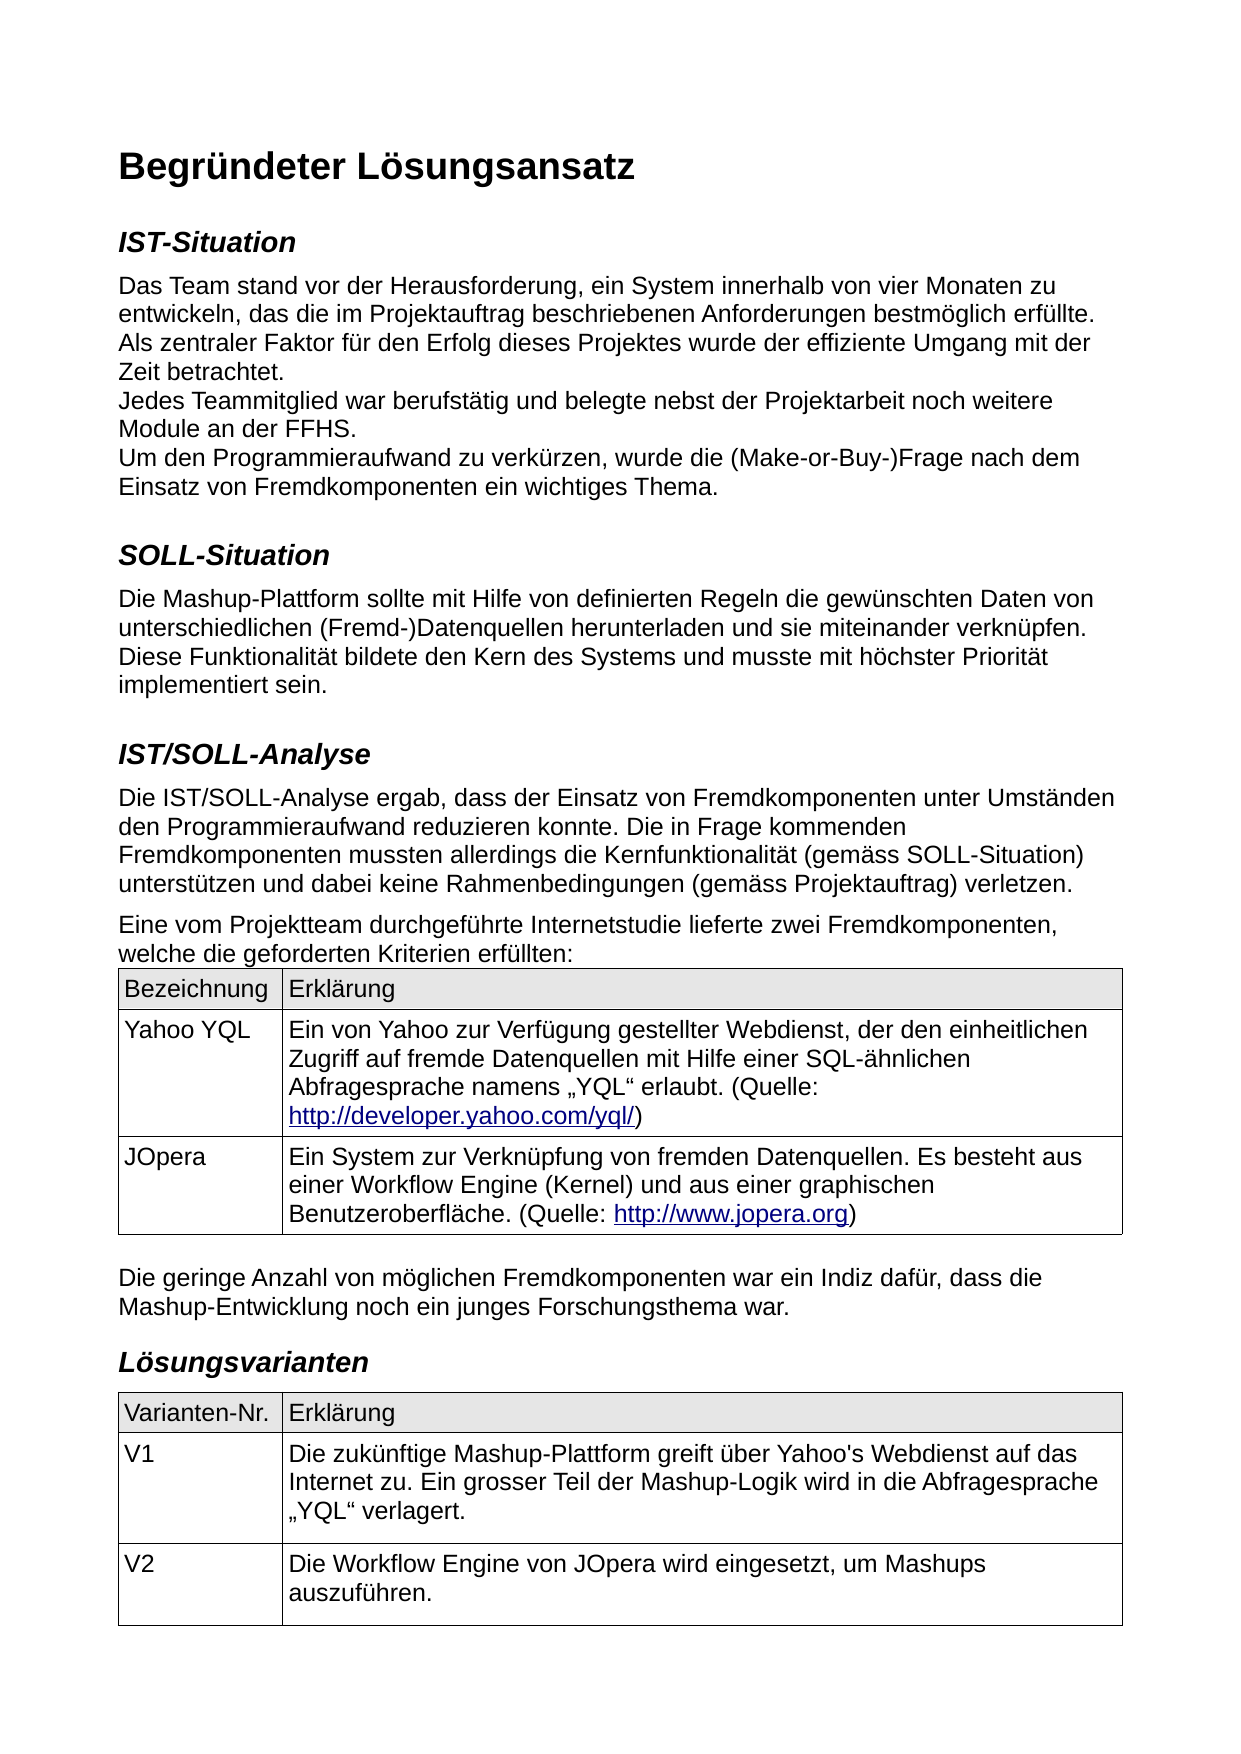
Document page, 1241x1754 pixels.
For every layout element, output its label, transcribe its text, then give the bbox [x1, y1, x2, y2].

table_cell V1 [119, 1433, 282, 1543]
table_cell JOpera [119, 1137, 282, 1234]
table_header Bezeichnung [119, 969, 282, 1008]
table_header Erklärung [283, 1393, 1122, 1432]
table_cell V2 [119, 1544, 282, 1625]
subtitle SOLL-Situation [118, 538, 1122, 572]
subtitle Lösungsvarianten [118, 1346, 1122, 1379]
table_cell Ein von Yahoo zur Verfügung gestellter Webdienst, der den einheitlichen Zugriff auf fremde Datenquellen mit Hilfe einer SQL-ähnlichen Abfragesprache namens „YQL“ erlaubt. (Quelle: http://developer.yahoo.com/yql/) [283, 1010, 1122, 1136]
table_cell Die Workflow Engine von JOpera wird eingesetzt, um Mashups auszuführen. [283, 1544, 1122, 1625]
subtitle IST/SOLL-Analyse [118, 737, 1122, 770]
subtitle IST-Situation [118, 225, 1122, 258]
table_header Erklärung [283, 969, 1122, 1008]
table_header Varianten-Nr. [119, 1393, 282, 1432]
text Die IST/SOLL-Analyse ergab, dass der Einsatz von Fremdkomponenten unter Umständen den Programmieraufwand reduzieren konnte. Die in Frage kommenden Fremdkomponenten mussten allerdings die Kernfunktionalität (gemäss SOLL-Situation) unterstützen und dabei keine Rahmenbedingungen (gemäss Projektauftrag) verletzen. [118, 783, 1122, 898]
table_cell Ein System zur Verknüpfung von fremden Datenquellen. Es besteht aus einer Workflow Engine (Kernel) und aus einer graphischen Benutzeroberfläche. (Quelle: http://www.jopera.org) [283, 1137, 1122, 1234]
subtitle Begründeter Lösungsansatz [118, 143, 1122, 187]
table_cell Die zukünftige Mashup-Plattform greift über Yahoo's Webdienst auf das Internet zu. Ein grosser Teil der Mashup-Logik wird in die Abfragesprache „YQL“ verlagert. [283, 1433, 1122, 1543]
table_cell Yahoo YQL [119, 1010, 282, 1136]
text Das Team stand vor der Herausforderung, ein System innerhalb von vier Monaten zu entwickeln, das die im Projektauftrag beschriebenen Anforderungen bestmöglich erfüllte. Als zentraler Faktor für den Erfolg dieses Projektes wurde der effiziente Umgang mit der Zeit betrachtet. Jedes Teammitglied war berufstätig und belegte nebst der Projektarbeit noch weitere Module an der FFHS. Um den Programmieraufwand zu verkürzen, wurde die (Make-or-Buy-)Frage nach dem Einsatz von Fremdkomponenten ein wichtiges Thema. [118, 271, 1122, 501]
text Die Mashup-Plattform sollte mit Hilfe von definierten Regeln die gewünschten Daten von unterschiedlichen (Fremd-)Datenquellen herunterladen und sie miteinander verknüpfen. Diese Funktionalität bildete den Kern des Systems und musste mit höchster Priorität implementiert sein. [118, 584, 1122, 699]
text Eine vom Projektteam durchgeführte Internetstudie lieferte zwei Fremdkomponenten, welche die geforderten Kriterien erfüllten: [118, 910, 1122, 968]
text Die geringe Anzahl von möglichen Fremdkomponenten war ein Indiz dafür, dass die Mashup-Entwicklung noch ein junges Forschungsthema war. [118, 1263, 1122, 1321]
